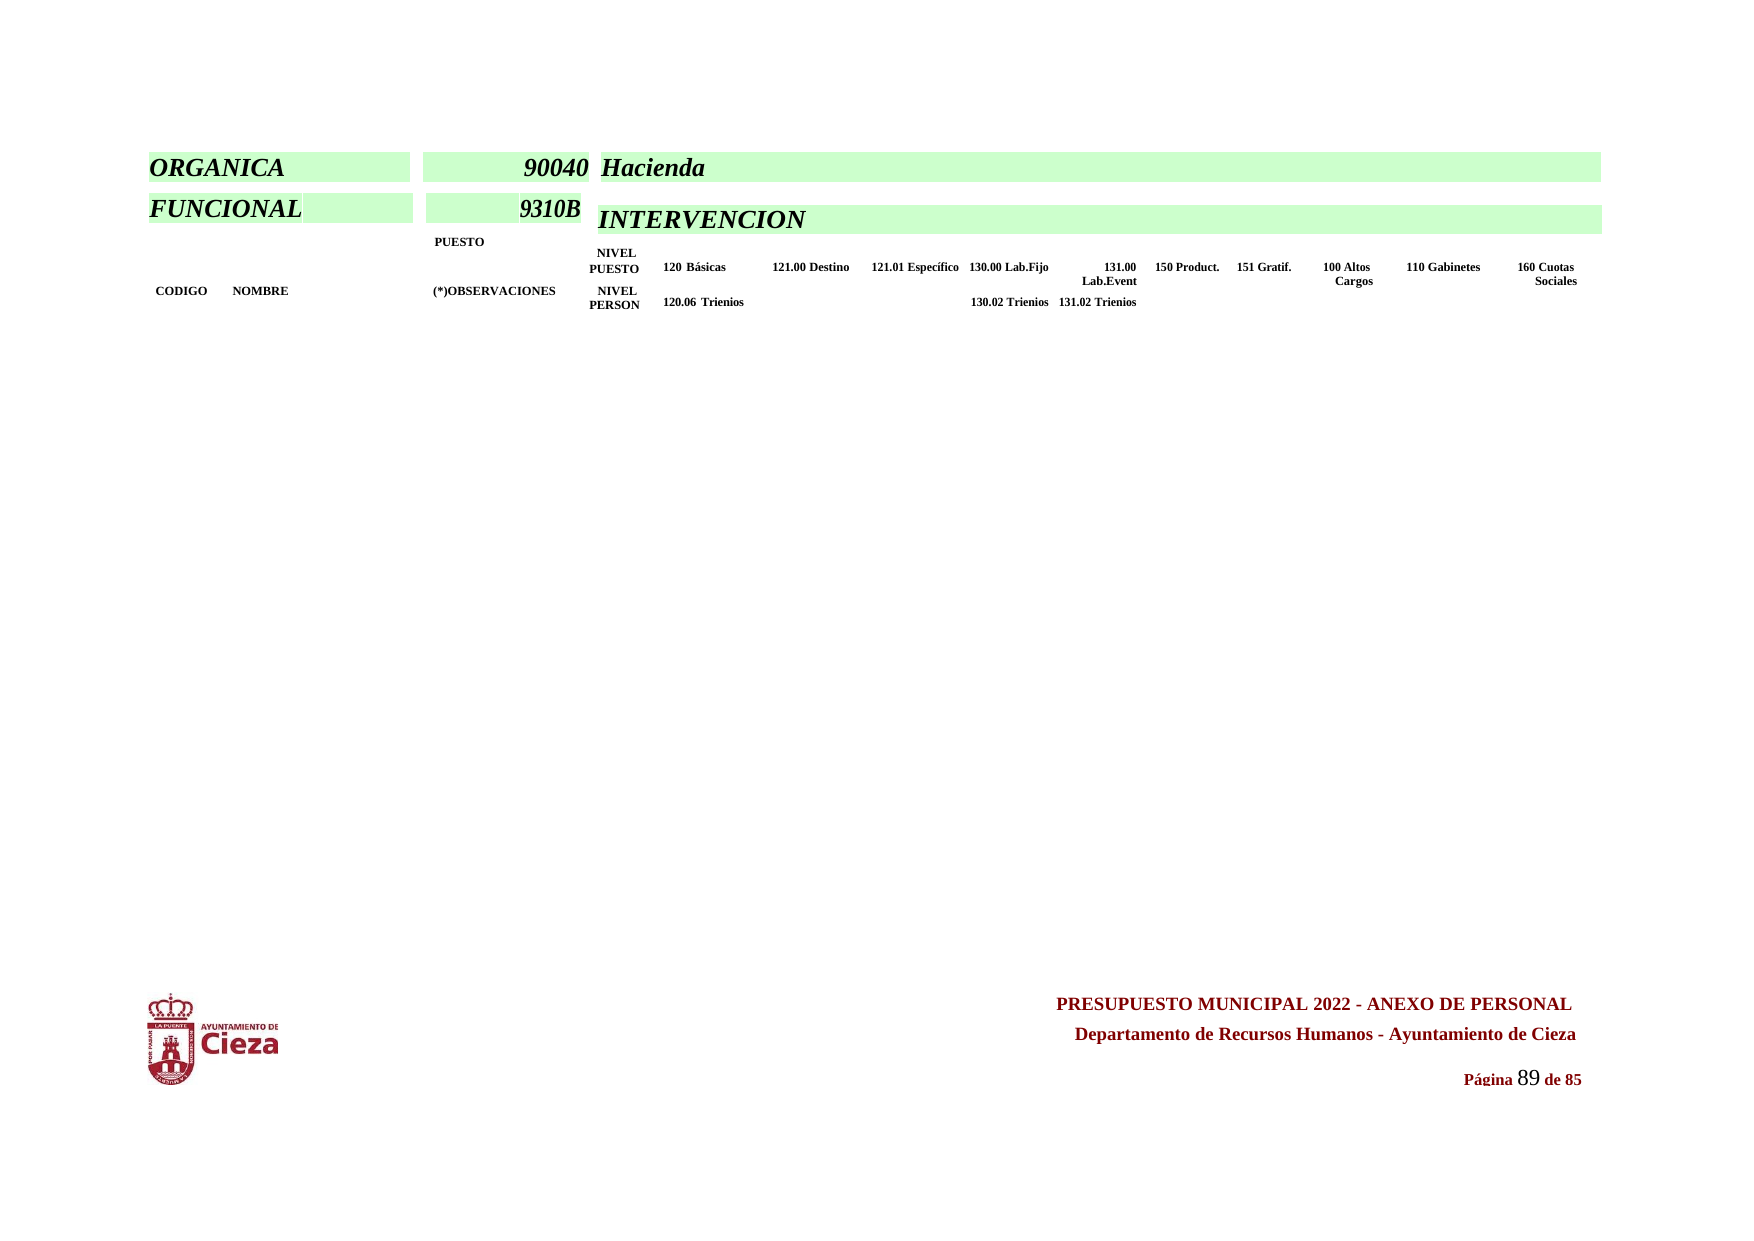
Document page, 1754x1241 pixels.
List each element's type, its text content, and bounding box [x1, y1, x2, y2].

subtitle INTERVENCION [598, 204, 1614, 234]
text Lab.Event [1082, 274, 1137, 288]
text 110 Gabinetes 160 Cuotas Sociales [1406, 260, 1579, 288]
text 120.06 Trienios [663, 295, 745, 309]
text FUNCIONAL 9310B [149, 193, 581, 223]
text 150 Product. 151 Gratif. 100 Altos [1141, 260, 1370, 274]
text 121.00 Destino 121.01 Específico 130.00 Lab.Fijo 131.00 [772, 260, 1137, 274]
subtitle ORGANICA 90040 Hacienda [149, 152, 1614, 182]
text PUESTO [135, 237, 484, 249]
text Cargos [1141, 274, 1373, 288]
text NIVEL PERSON [589, 284, 642, 312]
picture [147, 992, 279, 1085]
text (*)OBSERVACIONES [433, 284, 560, 298]
text PUESTO [589, 262, 641, 276]
text NIVEL [597, 248, 1614, 260]
text CODIGO NOMBRE [155, 284, 294, 298]
text 120 Básicas [663, 260, 745, 274]
text 130.02 Trienios 131.02 Trienios [971, 295, 1137, 309]
